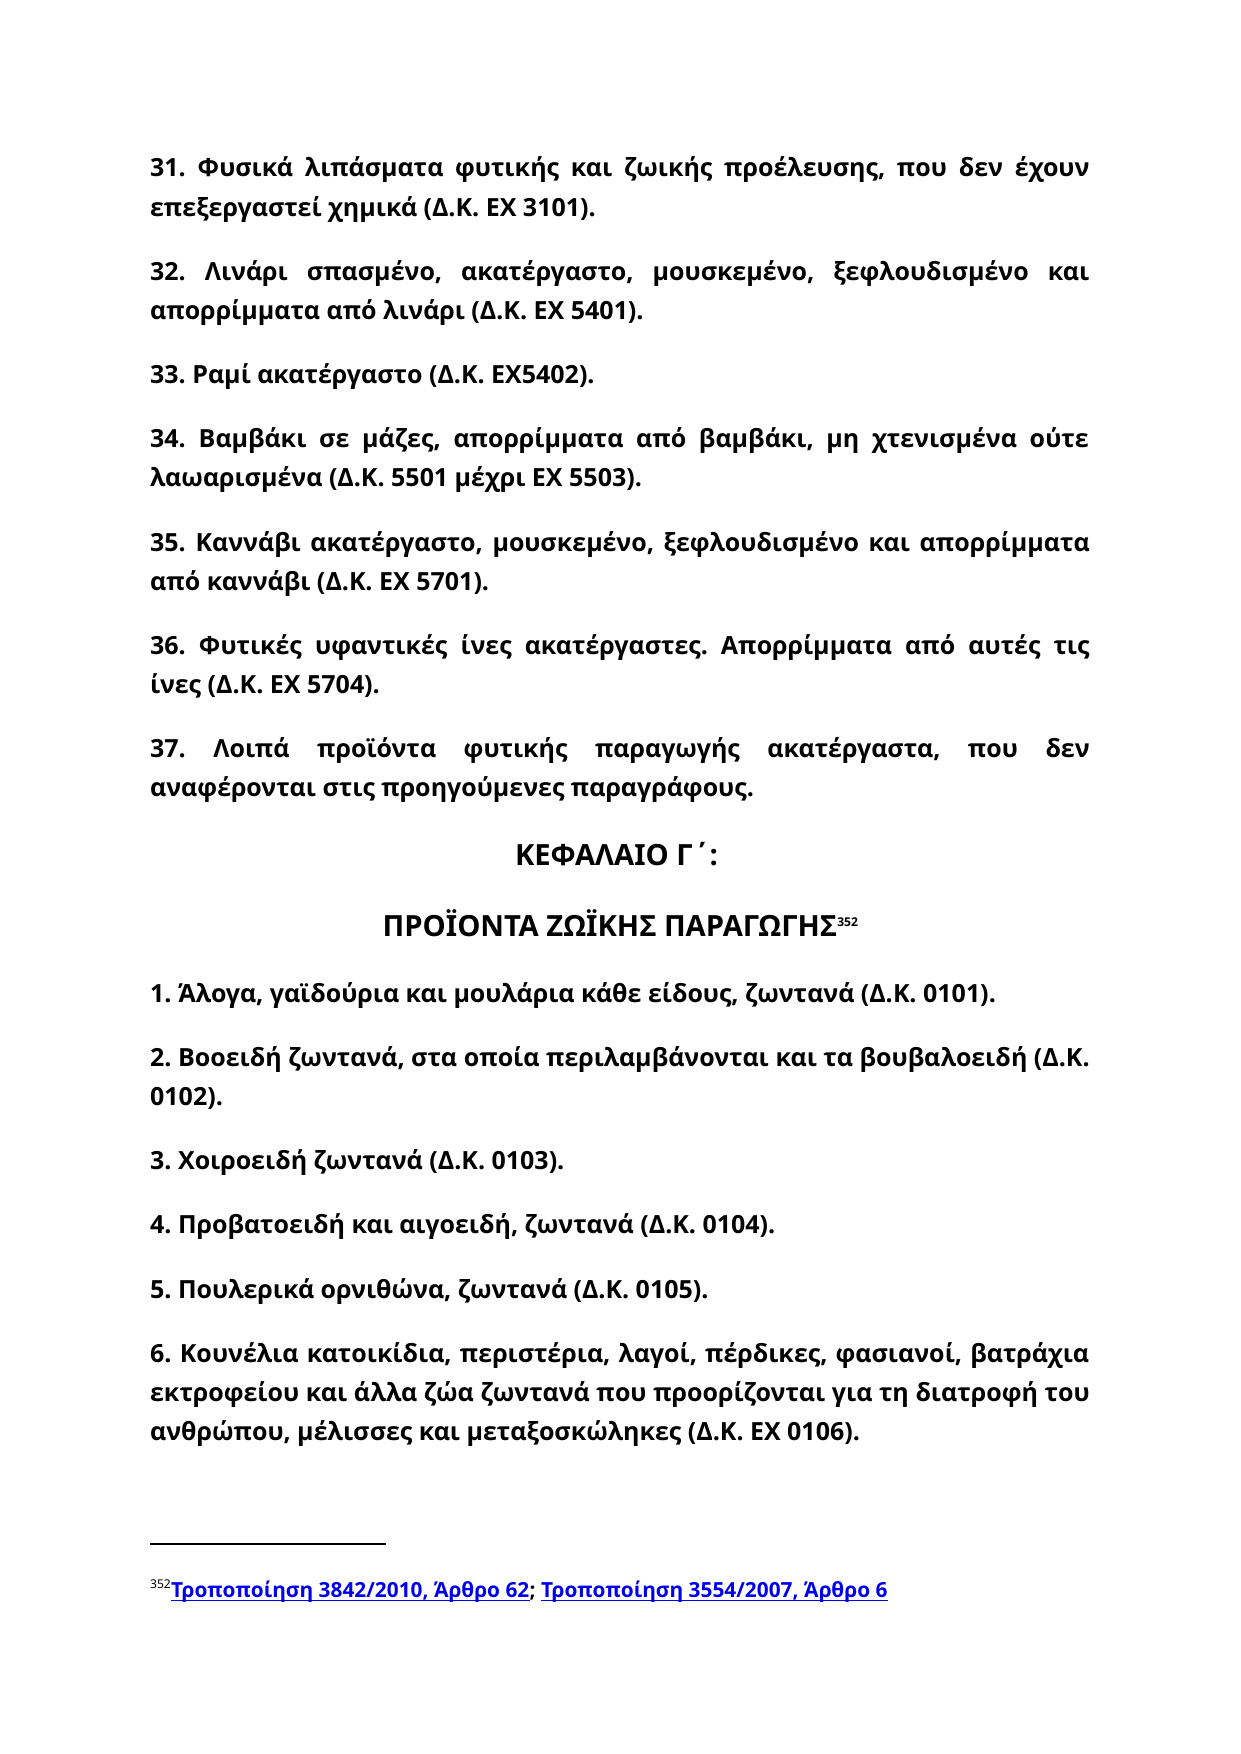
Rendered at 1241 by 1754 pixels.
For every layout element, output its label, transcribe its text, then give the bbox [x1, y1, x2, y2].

text 37. Λοιπά προϊόντα φυτικής παραγωγής ακατέργαστα, που δεν αναφέρονται στις προηγούμενες παραγράφους. [150, 731, 1090, 804]
text 32. Λινάρι σπασμένο, ακατέργαστο, μουσκεμένο, ξεφλουδισμένο και απορρίμματα από λινάρι (Δ.Κ. ΕΧ 5401). [150, 253, 1090, 327]
text 36. Φυτικές υφαντικές ίνες ακατέργαστες. Απορρίμματα από αυτές τις ίνες (Δ.Κ. ΕΧ 5704). [150, 627, 1090, 701]
subtitle ΚΕΦΑΛΑΙΟ Γ΄: [150, 834, 1090, 874]
text Τροποποίηση 3842/2010, Άρθρο 62; Τροποποίηση 3554/2007, Άρθρο 6 [150, 1576, 1090, 1604]
text 4. Προβατοειδή και αιγοειδή, ζωντανά (Δ.Κ. 0104). [150, 1207, 1090, 1241]
text 6. Κουνέλια κατοικίδια, περιστέρια, λαγοί, πέρδικες, φασιανοί, βατράχια εκτροφείου και άλλα ζώα ζωντανά που προορίζονται για τη διατροφή του ανθρώπου, μέλισ­σες και μεταξοσκώληκες (Δ.Κ. ΕΧ 0106). [150, 1335, 1090, 1448]
text 31. Φυσικά λιπάσματα φυτικής και ζωικής προέλευσης, που δεν έχουν επεξεργαστεί χημικά (Δ.Κ. ΕΧ 3101). [150, 150, 1090, 223]
text 35. Καννάβι ακατέργαστο, μουσκεμένο, ξεφλουδισμένο και απορρίμματα από καννάβι (Δ.Κ. ΕΧ 5701). [150, 524, 1090, 597]
text 5. Πουλερικά ορνιθώνα, ζωντανά (Δ.Κ. 0105). [150, 1271, 1090, 1305]
subtitle ΠΡΟΪΟΝΤΑ ΖΩΪΚΗΣ ΠΑΡΑΓΩΓΗΣ [150, 905, 1090, 944]
text 33. Ραμί ακατέργαστο (Δ.Κ. ΕΧ5402). [150, 357, 1090, 391]
text 34. Βαμβάκι σε μάζες, απορρίμματα από βαμβάκι, μη χτενισμένα ούτε λαωαρισμένα (Δ.Κ. 5501 μέχρι ΕΧ 5503). [150, 421, 1090, 494]
text 1. Άλογα, γαϊδούρια και μουλάρια κάθε είδους, ζωντανά (Δ.Κ. 0101). [150, 975, 1090, 1009]
text 3. Χοιροειδή ζωντανά (Δ.Κ. 0103). [150, 1143, 1090, 1177]
text 2. Βοοειδή ζωντανά, στα οποία περιλαμβάνονται και τα βουβαλοειδή (Δ.Κ. 0102). [150, 1039, 1090, 1113]
